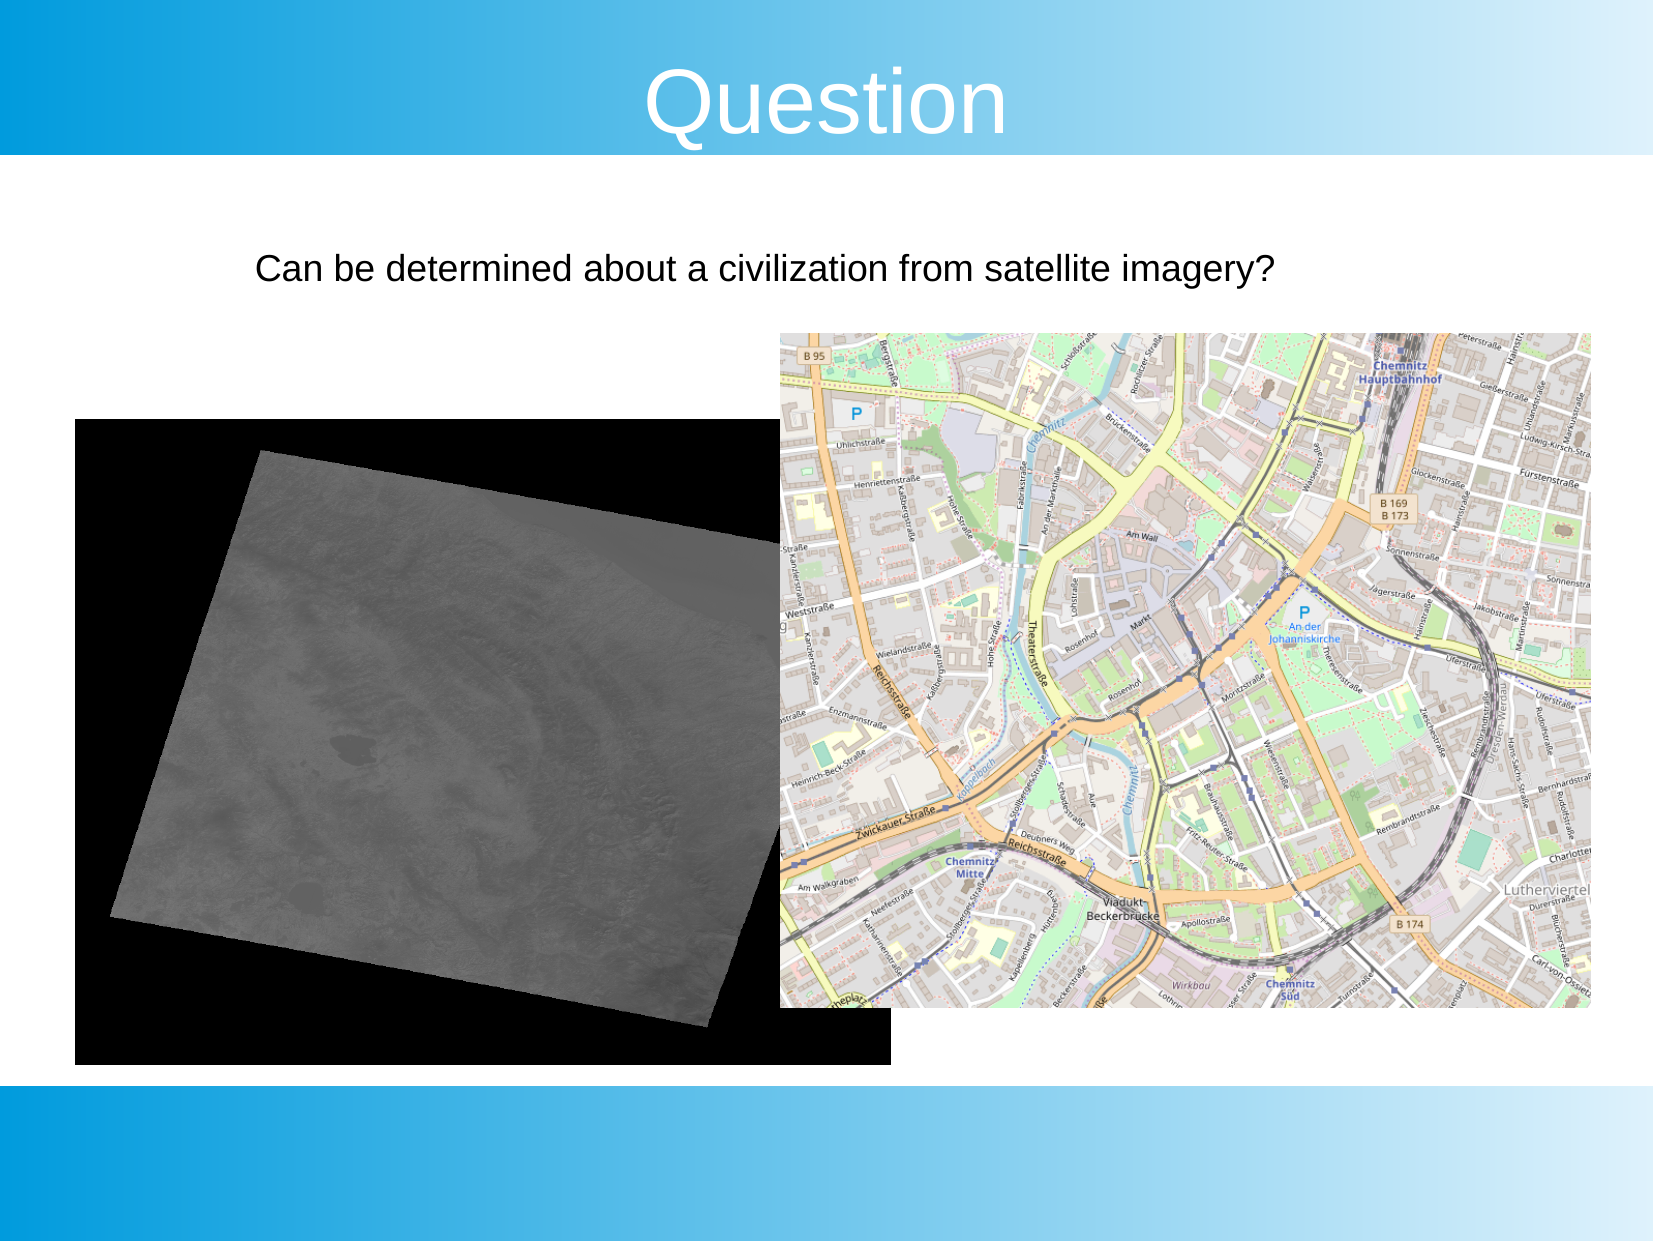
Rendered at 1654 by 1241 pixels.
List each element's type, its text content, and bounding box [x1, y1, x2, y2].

text_box Can be determined about a civilization from satellite imagery? [240, 240, 1351, 297]
title Question [82, 49, 1571, 155]
picture [75, 333, 1591, 1066]
